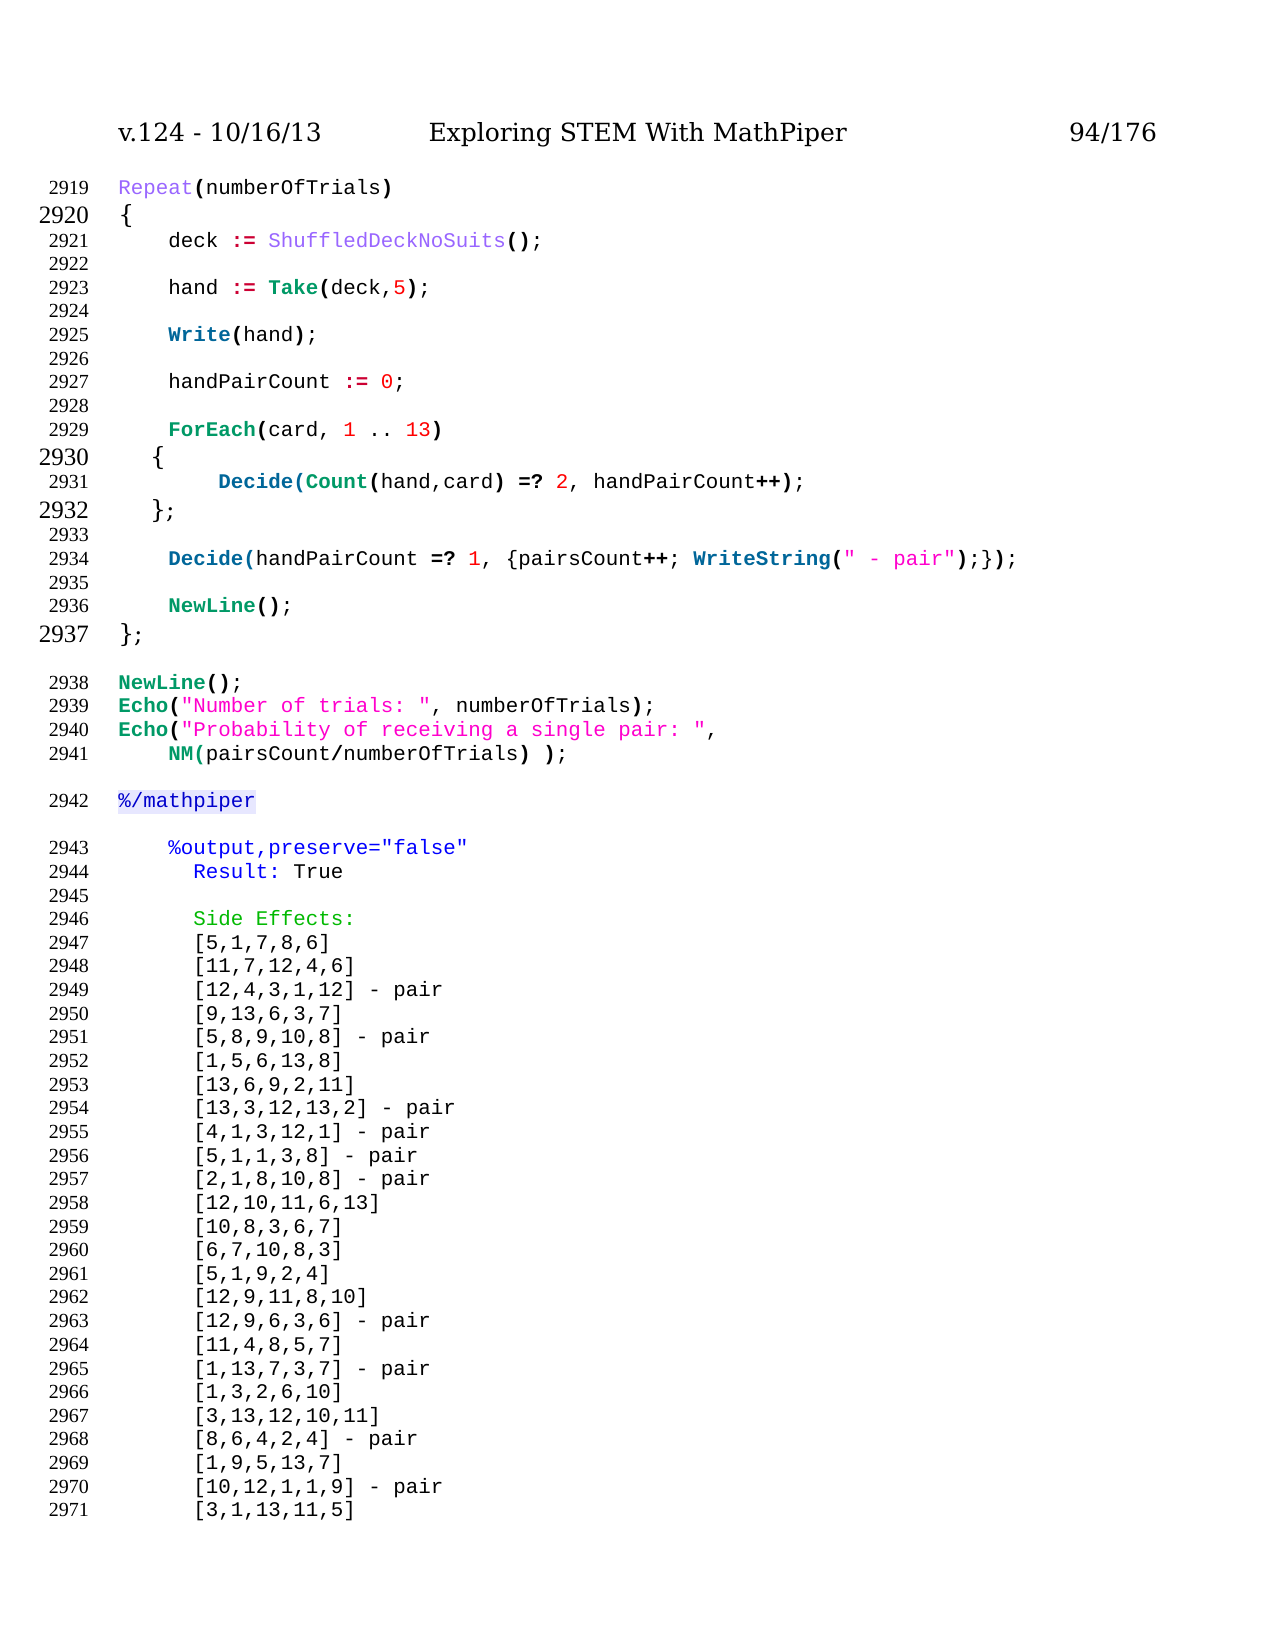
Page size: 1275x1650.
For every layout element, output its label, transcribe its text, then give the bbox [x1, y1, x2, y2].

text NM(pairsCount/numberOfTrials) ); [118, 743, 1157, 766]
text Side Effects: [118, 908, 1157, 932]
text [10,8,3,6,7] [118, 1216, 1157, 1239]
text [8,6,4,2,4] - pair [118, 1428, 1157, 1452]
text [12,4,3,1,12] - pair [118, 979, 1157, 1003]
text [1,3,2,6,10] [118, 1381, 1157, 1405]
text [5,1,1,3,8] - pair [118, 1145, 1157, 1168]
text [5,1,9,2,4] [118, 1263, 1157, 1287]
text [13,3,12,13,2] - pair [118, 1097, 1157, 1121]
text Write(hand); [118, 324, 1157, 348]
text %output,preserve="false" [118, 837, 1157, 861]
text [1,13,7,3,7] - pair [118, 1357, 1157, 1381]
text Echo("Probability of receiving a single pair: ", [118, 719, 1157, 743]
text [11,7,12,4,6] [118, 956, 1157, 979]
text [12,10,11,6,13] [118, 1192, 1157, 1216]
text NewLine(); [118, 595, 1157, 619]
text [9,13,6,3,7] [118, 1003, 1157, 1026]
text [3,1,13,11,5] [118, 1499, 1157, 1523]
text deck := ShuffledDeckNoSuits(); [118, 229, 1157, 253]
text ForEach(card, 1 .. 13) [118, 419, 1157, 442]
text [1,5,6,13,8] [118, 1050, 1157, 1074]
text hand := Take(deck,5); [118, 277, 1157, 301]
text NewLine(); [118, 672, 1157, 695]
text [12,9,6,3,6] - pair [118, 1310, 1157, 1334]
text Decide(handPairCount =? 1, {pairsCount++; WriteString(" - pair");}); [118, 548, 1157, 572]
text Result: True [118, 861, 1157, 884]
text %/mathpiper [118, 790, 1157, 814]
text [6,7,10,8,3] [118, 1239, 1157, 1263]
text [5,8,9,10,8] - pair [118, 1026, 1157, 1050]
text handPairCount := 0; [118, 371, 1157, 395]
text }; [118, 619, 1157, 648]
text [12,9,11,8,10] [118, 1287, 1157, 1310]
text [1,9,5,13,7] [118, 1452, 1157, 1476]
text Decide(Count(hand,card) =? 2, handPairCount++); [118, 472, 1157, 495]
text [5,1,7,8,6] [118, 932, 1157, 956]
text Echo("Number of trials: ", numberOfTrials); [118, 695, 1157, 719]
text }; [118, 495, 1157, 524]
text Repeat(numberOfTrials) [118, 177, 1157, 200]
text [2,1,8,10,8] - pair [118, 1168, 1157, 1192]
text [10,12,1,1,9] - pair [118, 1476, 1157, 1499]
text { [118, 442, 1157, 472]
text [3,13,12,10,11] [118, 1405, 1157, 1428]
text [13,6,9,2,11] [118, 1074, 1157, 1097]
text [4,1,3,12,1] - pair [118, 1121, 1157, 1145]
text { [118, 200, 1157, 229]
text [11,4,8,5,7] [118, 1334, 1157, 1357]
